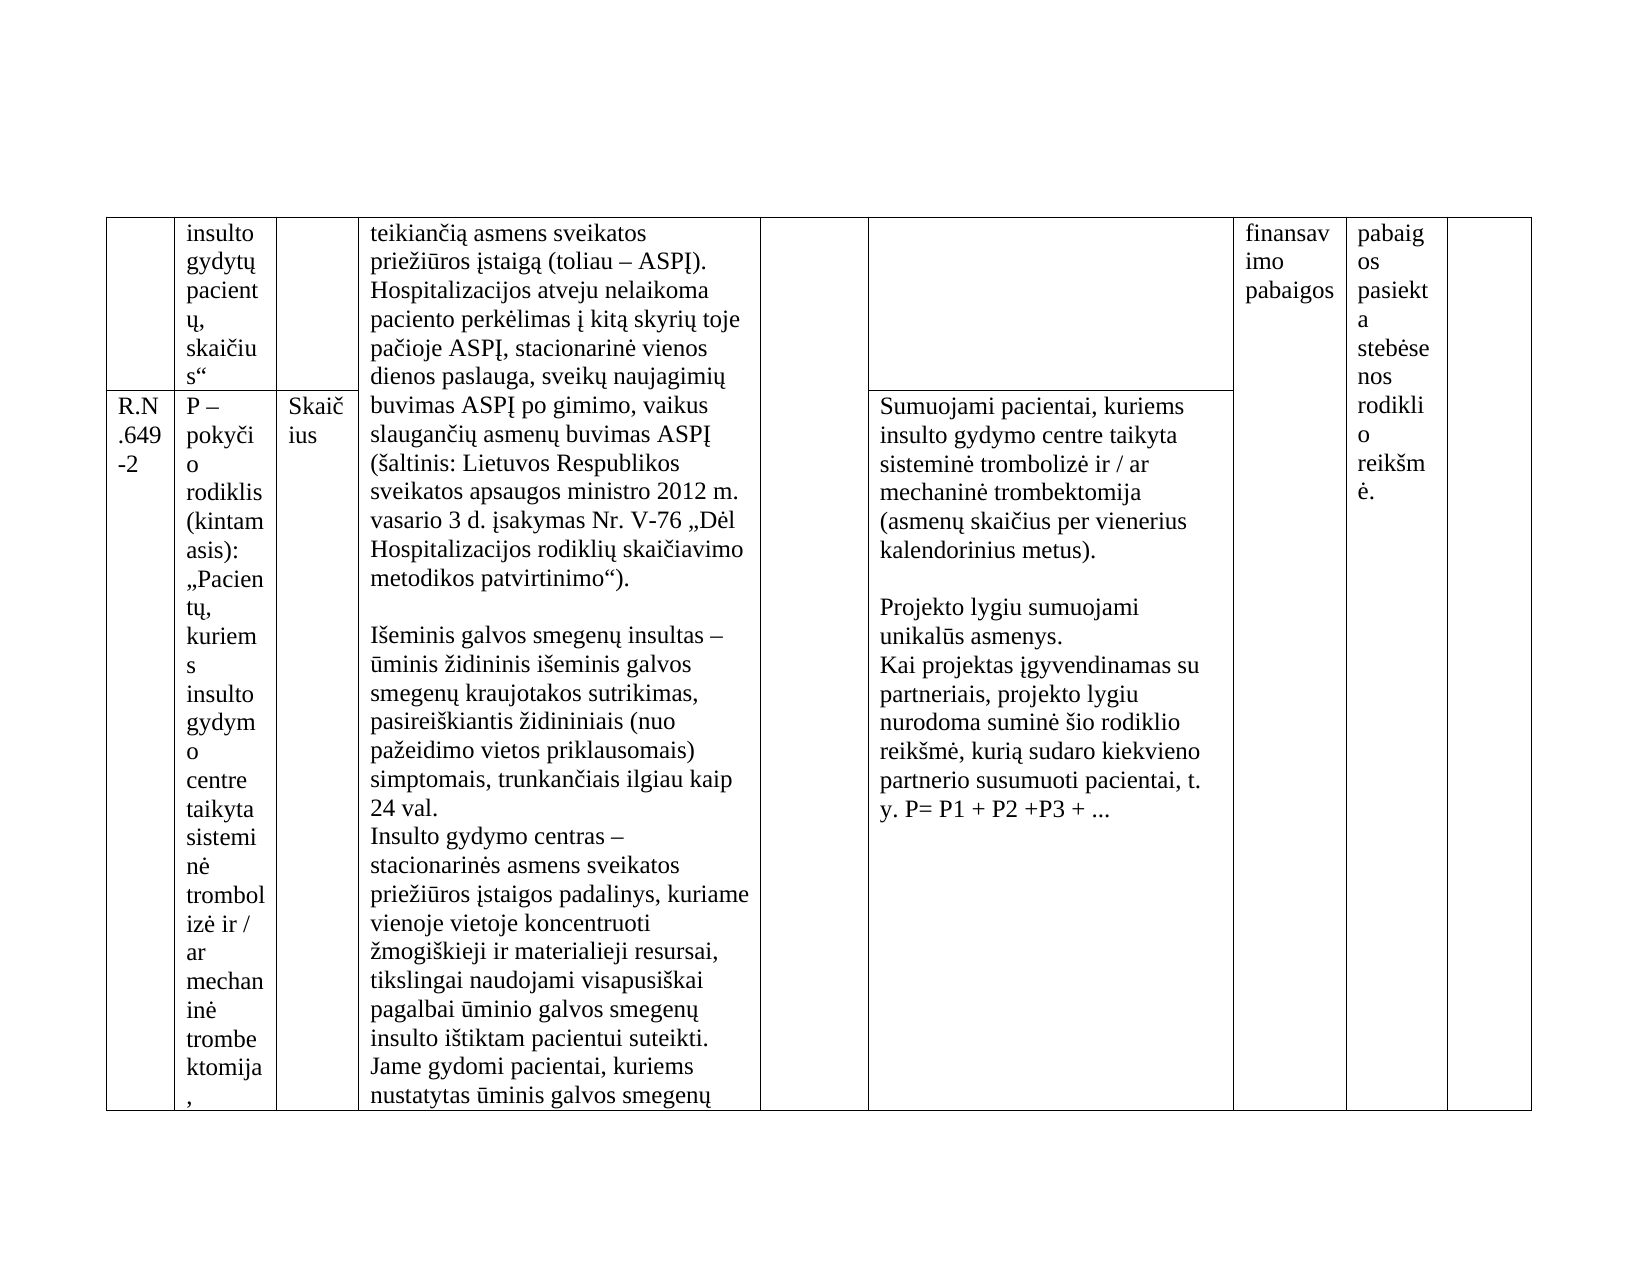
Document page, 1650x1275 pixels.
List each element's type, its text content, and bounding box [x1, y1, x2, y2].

table_cell teikiančią asmens sveikatos priežiūros įstaigą (toliau – ASPĮ). Hospitalizacijos atveju nelaikoma paciento perkėlimas į kitą skyrių toje pačioje ASPĮ, stacionarinė vienos dienos paslauga, sveikų naujagimių buvimas ASPĮ po gimimo, vaikus slaugančių asmenų buvimas ASPĮ (šaltinis: Lietuvos Respublikos sveikatos apsaugos ministro 2012 m. vasario 3 d. įsakymas Nr. V-76 „Dėl Hospitalizacijos rodiklių skaičiavimo metodikos patvirtinimo“). Išeminis galvos smegenų insultas – ūminis židininis išeminis galvos smegenų kraujotakos sutrikimas, pasireiškiantis židininiais (nuo pažeidimo vietos priklausomais) simptomais, trunkančiais ilgiau kaip 24 val. Insulto gydymo centras – stacionarinės asmens sveikatos priežiūros įstaigos padalinys, kuriame vienoje vietoje koncentruoti žmogiškieji ir materialieji resursai, tikslingai naudojami visapusiškai pagalbai ūminio galvos smegenų insulto ištiktam pacientui suteikti. Jame gydomi pacientai, kuriems nustatytas ūminis galvos smegenų [359, 218, 760, 1110]
table_cell Skaičius [277, 391, 358, 1110]
table_cell [1448, 218, 1531, 1110]
table_cell finansavimo pabaigos [1234, 218, 1346, 1110]
table_cell [107, 218, 174, 390]
table_cell Sumuojami pacientai, kuriems insulto gydymo centre taikyta sisteminė trombolizė ir / ar mechaninė trombektomija (asmenų skaičius per vienerius kalendorinius metus). Projekto lygiu sumuojami unikalūs asmenys. Kai projektas įgyvendinamas su partneriais, projekto lygiu nurodoma suminė šio rodiklio reikšmė, kurią sudaro kiekvieno partnerio susumuoti pacientai, t. y. P= P1 + P2 +P3 + ... [869, 391, 1233, 1110]
table_cell pabaigos pasiekta stebėsenos rodiklio reikšmė. [1347, 218, 1447, 1110]
table_cell [761, 218, 868, 1110]
table_cell [277, 218, 358, 390]
table_cell R.N.649-2 [107, 391, 174, 1110]
table_cell [869, 218, 1233, 390]
table_cell insulto gydytų pacientų, skaičius“ [175, 218, 276, 390]
table_cell P – pokyčio rodiklis (kintamasis): „Pacientų, kuriems insulto gydymo centre taikyta sisteminė trombolizė ir / ar mechaninė trombektomija, [175, 391, 276, 1110]
